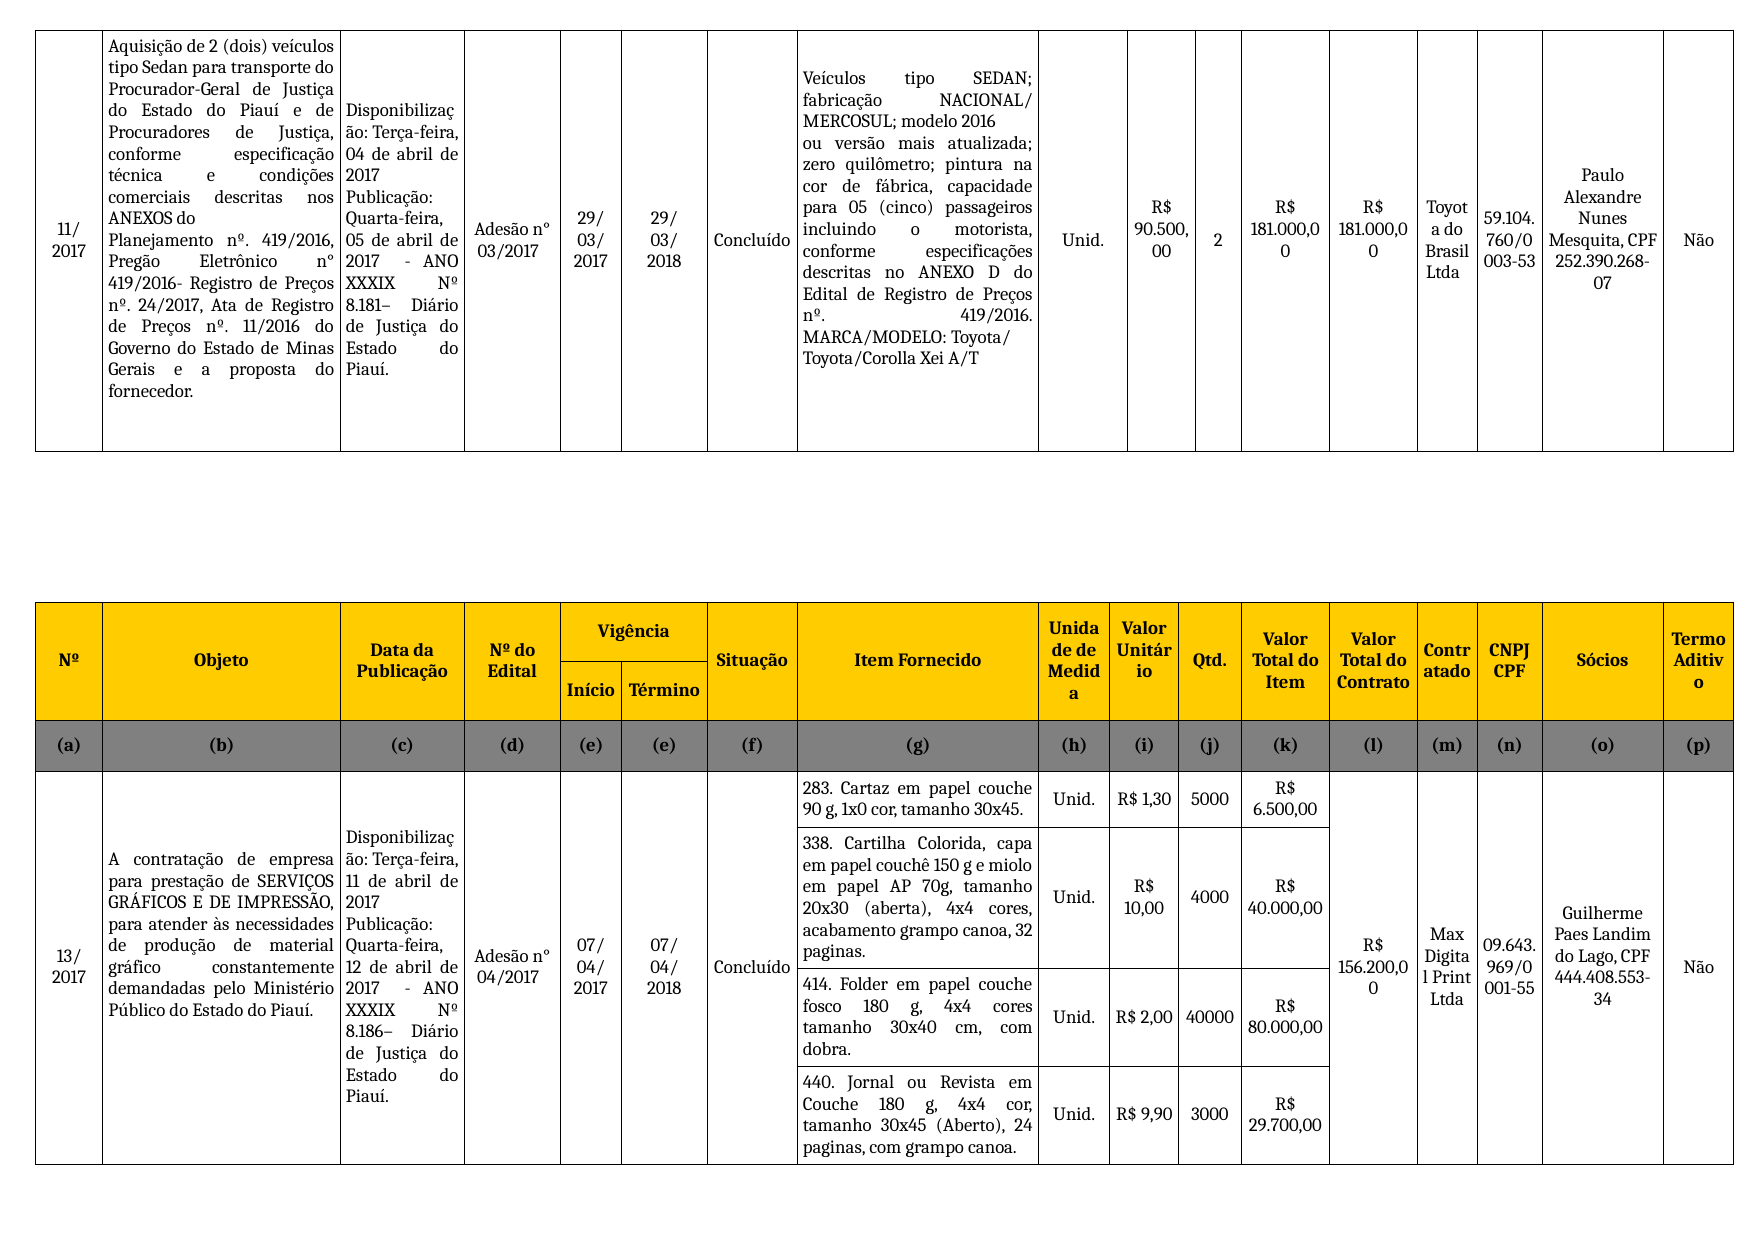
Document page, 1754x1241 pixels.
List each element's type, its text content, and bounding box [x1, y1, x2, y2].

table_header Situação [708, 603, 797, 720]
table_cell 440. Jornal ou Revista em Couche 180 g, 4x4 cor, tamanho 30x45 (Aberto), 24 paginas, com grampo canoa. [798, 1067, 1038, 1164]
table_header Data da Publicação [341, 603, 464, 720]
table_cell R$ 29.700,00 [1242, 1067, 1329, 1164]
table_header Item Fornecido [798, 603, 1038, 720]
table_cell 29/ 03/ 2017 [561, 31, 621, 451]
table_cell Max Digital Print Ltda [1418, 772, 1477, 1164]
table_cell Não [1664, 31, 1733, 451]
table_cell 07/ 04/ 2018 [622, 772, 707, 1164]
table_cell Toyota do Brasil Ltda [1418, 31, 1477, 451]
table_cell Unid. [1039, 1067, 1109, 1164]
table_cell (n) [1478, 721, 1542, 771]
table_cell R$ 10,00 [1110, 828, 1178, 968]
table_cell 3000 [1179, 1067, 1241, 1164]
table_cell 5000 [1179, 772, 1241, 827]
table_cell Concluído [708, 31, 797, 451]
table_cell (a) [36, 721, 102, 771]
table_cell Aquisição de 2 (dois) veículos tipo Sedan para transporte do Procurador-Geral de Justiça do Estado do Piauí e de Procuradores de Justiça, conforme especificação técnica e condições comerciais descritas nos ANEXOS do Planejamento nº. 419/2016, Pregão Eletrônico n° 419/2016- Registro de Preços nº. 24/2017, Ata de Registro de Preços nº. 11/2016 do Governo do Estado de Minas Gerais e a proposta do fornecedor. [103, 31, 340, 451]
table_cell R$ 80.000,00 [1242, 969, 1329, 1066]
table_cell R$ 90.500,00 [1128, 31, 1195, 451]
table_cell A contratação de empresa para prestação de SERVIÇOS GRÁFICOS E DE IMPRESSÃO, para atender às necessidades de produção de material gráfico constantemente demandadas pelo Ministério Público do Estado do Piauí. [103, 772, 340, 1164]
table_cell Não [1664, 772, 1733, 1164]
table_cell (e) [561, 721, 621, 771]
table_header Termo Aditivo [1664, 603, 1733, 720]
table_cell R$ 181.000,00 [1330, 31, 1417, 451]
table_cell Unid. [1039, 31, 1127, 451]
table_header Valor Total do Contrato [1330, 603, 1417, 720]
table_cell Veículos tipo SEDAN; fabricação NACIONAL/ MERCOSUL; modelo 2016 ou versão mais atualizada; zero quilômetro; pintura na cor de fábrica, capacidade para 05 (cinco) passageiros incluindo o motorista, conforme especificações descritas no ANEXO D do Edital de Registro de Preços nº. 419/2016. MARCA/MODELO: Toyota/ Toyota/Corolla Xei A/T [798, 31, 1038, 451]
table_header CNPJ CPF [1478, 603, 1542, 720]
table_cell Concluído [708, 772, 797, 1164]
table_cell 09.643.969/0001-55 [1478, 772, 1542, 1164]
table_header Nº do Edital [465, 603, 560, 720]
table_cell (o) [1543, 721, 1663, 771]
table_cell 283. Cartaz em papel couche 90 g, 1x0 cor, tamanho 30x45. [798, 772, 1038, 827]
table_header Contratado [1418, 603, 1477, 720]
table_cell R$ 181.000,00 [1242, 31, 1329, 451]
table_cell (k) [1242, 721, 1329, 771]
table_cell 07/ 04/ 2017 [561, 772, 621, 1164]
table_cell Disponibilização: Terça-feira, 11 de abril de 2017 Publicação: Quarta-feira, 12 de abril de 2017 - ANO XXXIX Nº 8.186– Diário de Justiça do Estado do Piauí. [341, 772, 464, 1164]
table_cell 11/ 2017 [36, 31, 102, 451]
table_header Qtd. [1179, 603, 1241, 720]
table_header Nº [36, 603, 102, 720]
table_cell Unid. [1039, 772, 1109, 827]
table_header Valor Unitário [1110, 603, 1178, 720]
table_cell Disponibilização: Terça-feira, 04 de abril de 2017 Publicação: Quarta-feira, 05 de abril de 2017 - ANO XXXIX Nº 8.181– Diário de Justiça do Estado do Piauí. [341, 31, 464, 451]
table_cell R$ 9,90 [1110, 1067, 1178, 1164]
table_cell R$ 2,00 [1110, 969, 1178, 1066]
table_cell 13/ 2017 [36, 772, 102, 1164]
table_cell 40000 [1179, 969, 1241, 1066]
table_cell (c) [341, 721, 464, 771]
table_cell R$ 156.200,00 [1330, 772, 1417, 1164]
table_cell R$ 1,30 [1110, 772, 1178, 827]
table_cell (j) [1179, 721, 1241, 771]
table_cell (l) [1330, 721, 1417, 771]
table_cell (m) [1418, 721, 1477, 771]
table_cell 4000 [1179, 828, 1241, 968]
table_cell Término [622, 662, 707, 720]
table_cell R$ 6.500,00 [1242, 772, 1329, 827]
table_cell 338. Cartilha Colorida, capa em papel couchê 150 g e miolo em papel AP 70g, tamanho 20x30 (aberta), 4x4 cores, acabamento grampo canoa, 32 paginas. [798, 828, 1038, 968]
table_cell (b) [103, 721, 340, 771]
table_cell 2 [1196, 31, 1241, 451]
table_cell (f) [708, 721, 797, 771]
table_cell (e) [622, 721, 707, 771]
table_cell 29/ 03/ 2018 [622, 31, 707, 451]
table_header Objeto [103, 603, 340, 720]
table_cell (d) [465, 721, 560, 771]
table_header Vigência [561, 603, 707, 661]
table_header Unidade de Medida [1039, 603, 1109, 720]
table_cell Paulo Alexandre Nunes Mesquita, CPF 252.390.268-07 [1543, 31, 1663, 451]
table_cell (h) [1039, 721, 1109, 771]
table_cell 414. Folder em papel couche fosco 180 g, 4x4 cores tamanho 30x40 cm, com dobra. [798, 969, 1038, 1066]
table_cell (g) [798, 721, 1038, 771]
table_cell 59.104.760/0003-53 [1478, 31, 1542, 451]
table_header Sócios [1543, 603, 1663, 720]
table_cell Unid. [1039, 828, 1109, 968]
table_cell R$ 40.000,00 [1242, 828, 1329, 968]
table_cell Adesão n° 04/2017 [465, 772, 560, 1164]
table_cell (p) [1664, 721, 1733, 771]
table_cell Guilherme Paes Landim do Lago, CPF 444.408.553-34 [1543, 772, 1663, 1164]
table_cell (i) [1110, 721, 1178, 771]
table_header Valor Total do Item [1242, 603, 1329, 720]
table_cell Adesão n° 03/2017 [465, 31, 560, 451]
table_cell Início [561, 662, 621, 720]
table_cell Unid. [1039, 969, 1109, 1066]
